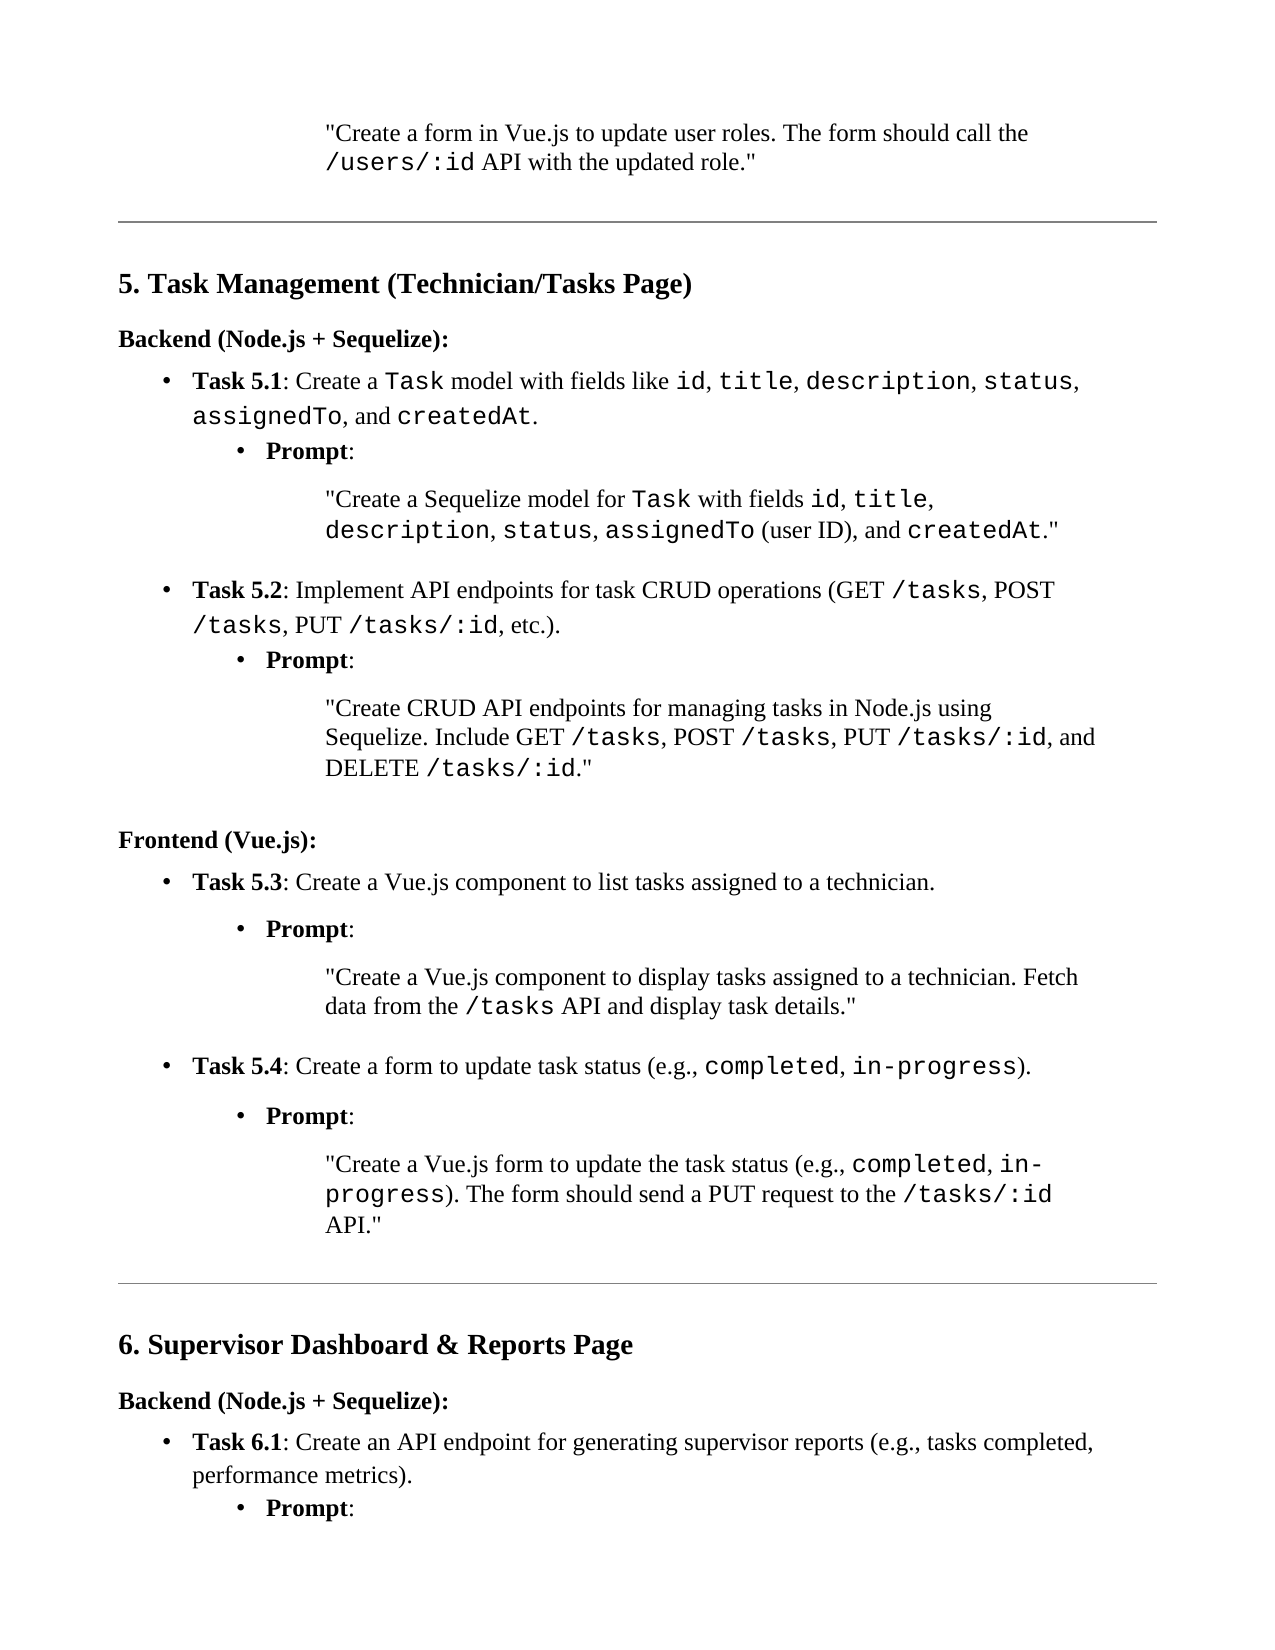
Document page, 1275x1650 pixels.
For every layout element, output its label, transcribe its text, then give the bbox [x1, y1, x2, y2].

list "Create CRUD API endpoints for managing tasks in Node.js using Sequelize. Include GET /tasks, POST /tasks, PUT /tasks/:id, and DELETE /tasks/:id." [295, 693, 1098, 784]
list Task 6.1: Create an API endpoint for generating supervisor reports (e.g., tasks completed, performance metrics). [162, 1427, 1157, 1489]
subtitle 6. Supervisor Dashboard & Reports Page [118, 1327, 1157, 1361]
list "Create a Vue.js form to update the task status (e.g., completed, in-progress). The form should send a PUT request to the /tasks/:id API." [295, 1149, 1098, 1239]
subtitle Backend (Node.js + Sequelize): [118, 324, 1157, 353]
list Task 5.3: Create a Vue.js component to list tasks assigned to a technician. [162, 867, 1157, 896]
subtitle Frontend (Vue.js): [118, 826, 1157, 854]
list Task 5.1: Create a Task model with fields like id, title, description, status, assignedTo, and createdAt. [162, 366, 1157, 432]
list Prompt: [236, 914, 1157, 943]
subtitle Backend (Node.js + Sequelize): [118, 1386, 1157, 1415]
list Task 5.2: Implement API endpoints for task CRUD operations (GET /tasks, POST /tasks, PUT /tasks/:id, etc.). [162, 575, 1157, 641]
list Prompt: [236, 646, 1157, 674]
list Prompt: [236, 1101, 1157, 1130]
list Prompt: [236, 1493, 1157, 1522]
list "Create a Vue.js component to display tasks assigned to a technician. Fetch data from the /tasks API and display task details." [295, 962, 1098, 1022]
list "Create a Sequelize model for Task with fields id, title, description, status, assignedTo (user ID), and createdAt." [295, 484, 1098, 546]
list "Create a form in Vue.js to update user roles. The form should call the /users/:id API with the updated role." [295, 118, 1098, 178]
list Task 5.4: Create a form to update task status (e.g., completed, in-progress). [162, 1051, 1157, 1082]
subtitle 5. Task Management (Technician/Tasks Page) [118, 266, 1157, 299]
list Prompt: [236, 436, 1157, 465]
